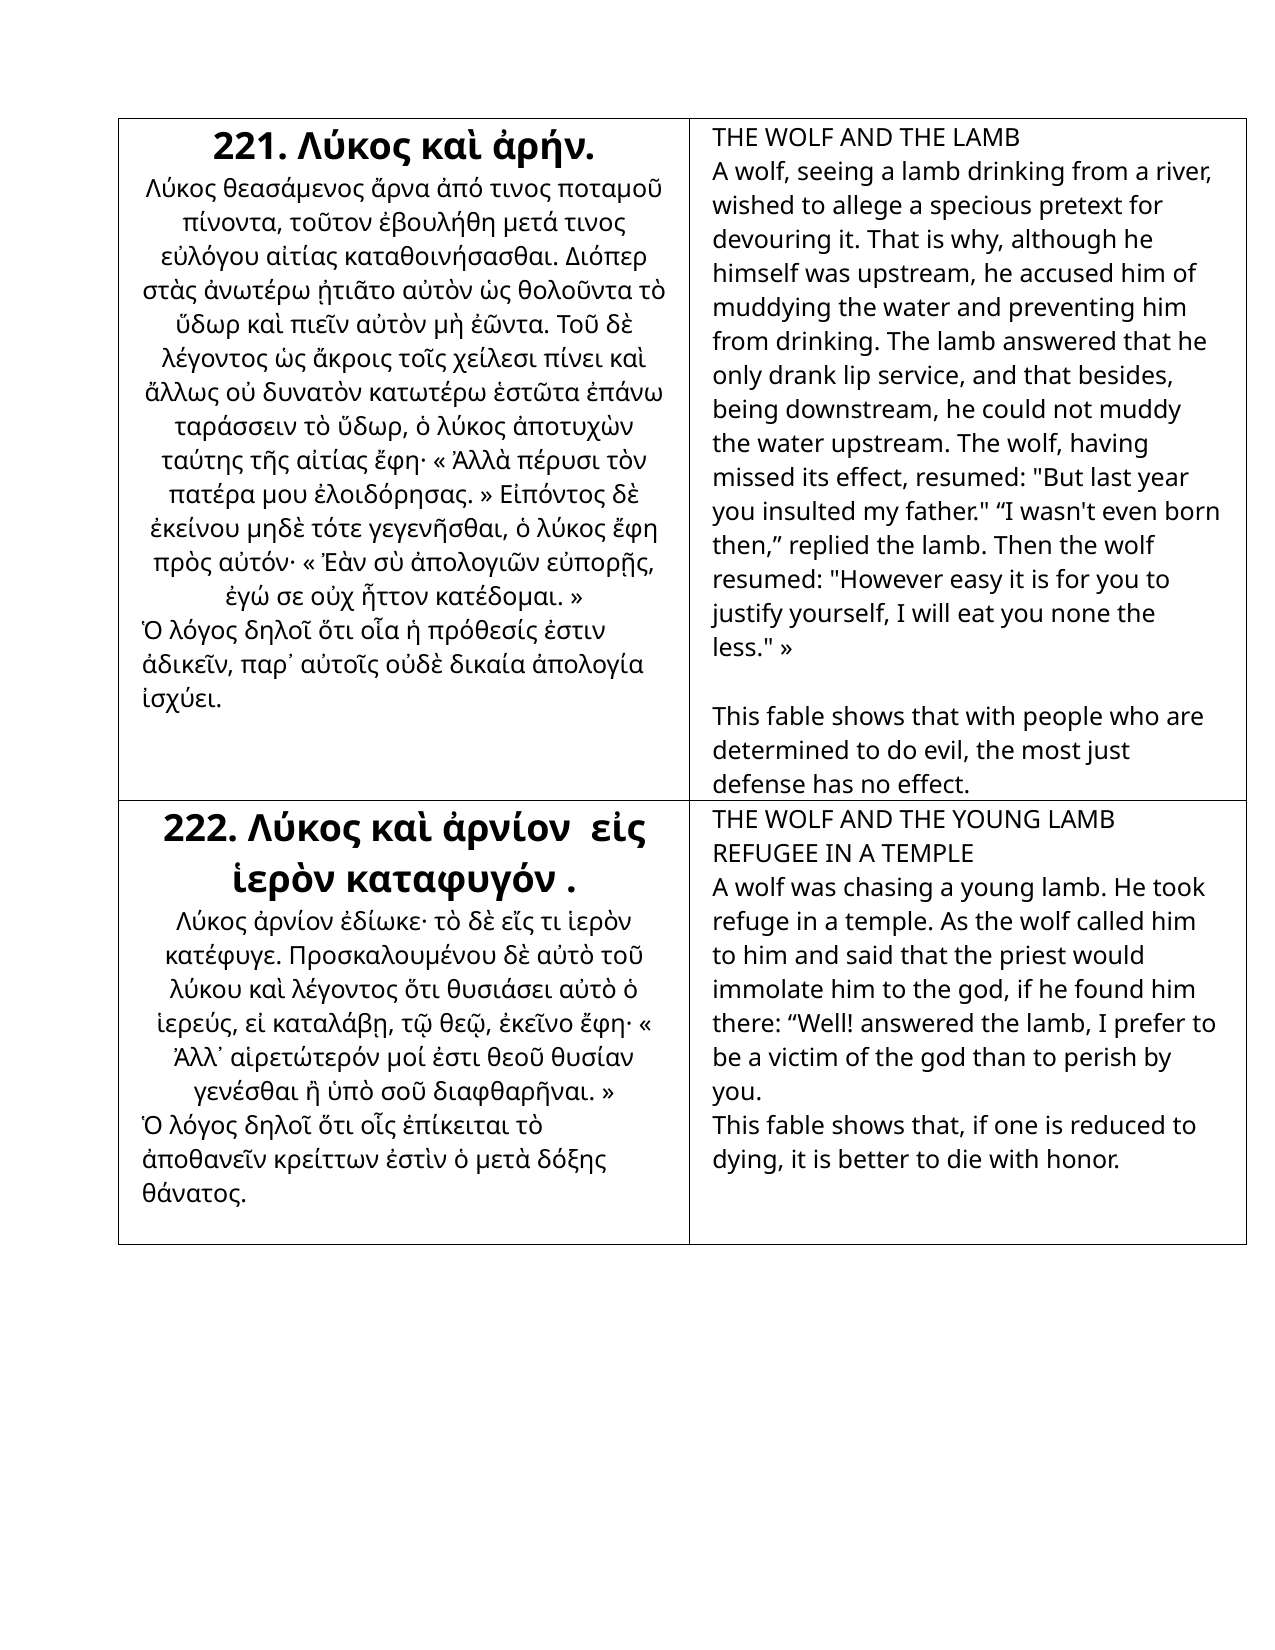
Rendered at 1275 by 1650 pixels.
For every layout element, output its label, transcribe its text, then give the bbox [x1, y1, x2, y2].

table_cell 221. Λύκος καὶ ἀρήν. Λύκος θεασάμενος ἄρνα ἀπό τινος ποταμοῦ πίνοντα, τοῦτον ἐβουλήθη μετά τινος εὐλόγου αἰτίας καταθοινήσασθαι. Διόπερ στὰς ἀνωτέρω ᾐτιᾶτο αὐτὸν ὡς θολοῦντα τὸ ὕδωρ καὶ πιεῖν αὐτὸν μὴ ἐῶντα. Τοῦ δὲ λέγοντος ὡς ἄκροις τοῖς χείλεσι πίνει καὶ ἄλλως οὐ δυνατὸν κατωτέρω ἑστῶτα ἐπάνω ταράσσειν τὸ ὕδωρ, ὁ λύκος ἀποτυχὼν ταύτης τῆς αἰτίας ἔφη· « Ἀλλὰ πέρυσι τὸν πατέρα μου ἐλοιδόρησας. » Εἰπόντος δὲ ἐκείνου μηδὲ τότε γεγενῆσθαι, ὁ λύκος ἔφη πρὸς αὐτόν· « Ἐὰν σὺ ἀπολογιῶν εὐπορῇς, ἐγώ σε οὐχ ἧττον κατέδομαι. » Ὁ λόγος δηλοῖ ὅτι οἷα ἡ πρόθεσίς ἐστιν ἀδικεῖν, παρ᾿ αὐτοῖς οὐδὲ δικαία ἀπολογία ἰσχύει. [119, 119, 689, 800]
table_cell THE WOLF AND THE YOUNG LAMB REFUGEE IN A TEMPLE A wolf was chasing a young lamb. He took refuge in a temple. As the wolf called him to him and said that the priest would immolate him to the god, if he found him there: “Well! answered the lamb, I prefer to be a victim of the god than to perish by you. This fable shows that, if one is reduced to dying, it is better to die with honor. [690, 801, 1246, 1244]
table_cell THE WOLF AND THE LAMB A wolf, seeing a lamb drinking from a river, wished to allege a specious pretext for devouring it. That is why, although he himself was upstream, he accused him of muddying the water and preventing him from drinking. The lamb answered that he only drank lip service, and that besides, being downstream, he could not muddy the water upstream. The wolf, having missed its effect, resumed: "But last year you insulted my father." “I wasn't even born then,” replied the lamb. Then the wolf resumed: "However easy it is for you to justify yourself, I will eat you none the less." » This fable shows that with people who are determined to do evil, the most just defense has no effect. [690, 119, 1246, 800]
table_cell 222. Λύκος καὶ ἀρνίον εἰς ἱερὸν καταφυγόν . Λύκος ἀρνίον ἐδίωκε· τὸ δὲ εἴς τι ἱερὸν κατέφυγε. Προσκαλουμένου δὲ αὐτὸ τοῦ λύκου καὶ λέγοντος ὅτι θυσιάσει αὐτὸ ὁ ἱερεύς, εἰ καταλάβῃ, τῷ θεῷ, ἐκεῖνο ἔφη· « Ἀλλ᾿ αἱρετώτερόν μοί ἐστι θεοῦ θυσίαν γενέσθαι ἢ ὑπὸ σοῦ διαφθαρῆναι. » Ὁ λόγος δηλοῖ ὅτι οἷς ἐπίκειται τὸ ἀποθανεῖν κρείττων ἐστὶν ὁ μετὰ δόξης θάνατος. [119, 801, 689, 1244]
